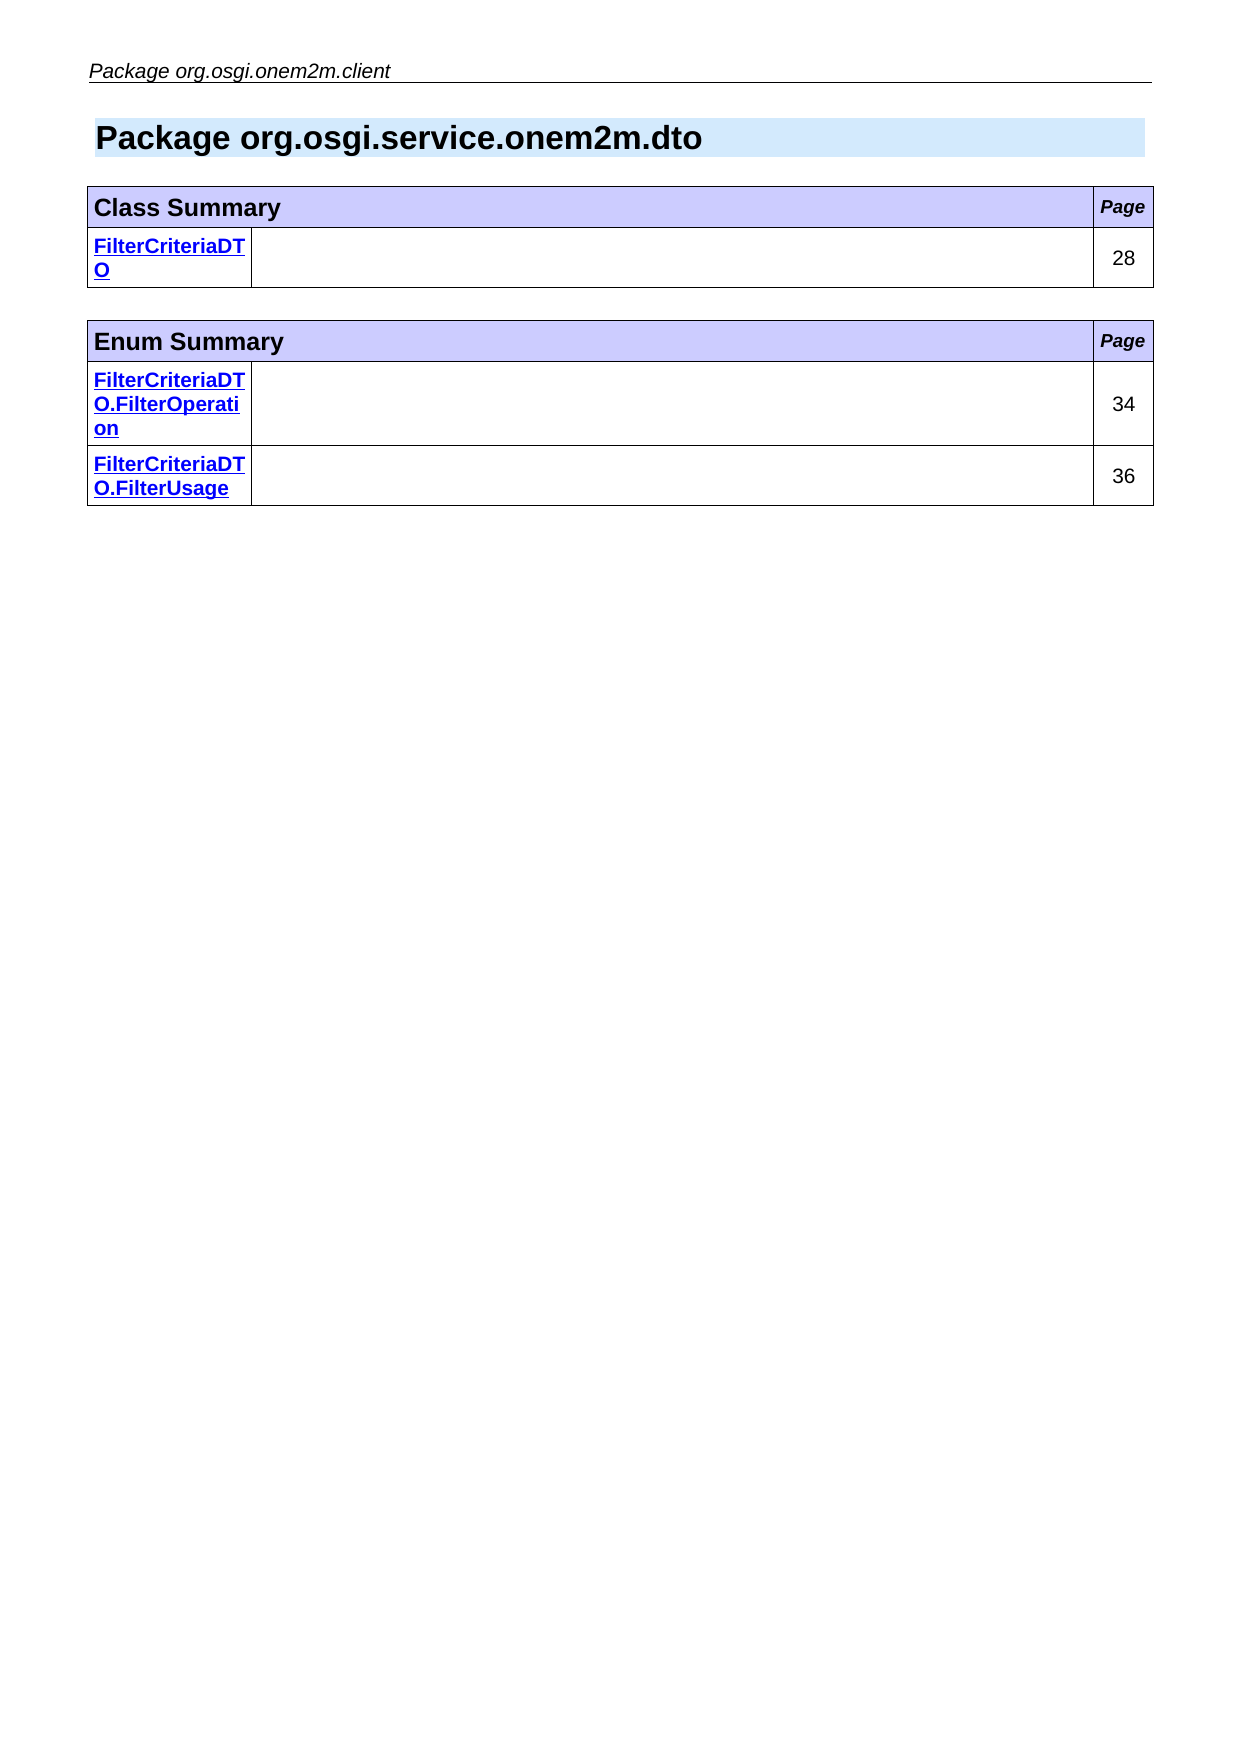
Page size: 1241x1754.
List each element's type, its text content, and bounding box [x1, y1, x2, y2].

table_cell [252, 446, 1093, 505]
table_header Page [1094, 187, 1153, 227]
table_cell FilterCriteriaDTO [88, 228, 251, 287]
table_header Page [1094, 321, 1153, 361]
table_cell FilterCriteriaDTO.FilterOperation [88, 362, 251, 445]
subtitle Package org.osgi.service.onem2m.dto [95, 118, 1145, 157]
table_header Class Summary [88, 187, 1093, 227]
table_header Enum Summary [88, 321, 1093, 361]
table_cell FilterCriteriaDTO.FilterUsage [88, 446, 251, 505]
table_cell [252, 228, 1093, 287]
table_cell 34 [1094, 362, 1153, 445]
table_cell 28 [1094, 228, 1153, 287]
table_cell 36 [1094, 446, 1153, 505]
table_cell [252, 362, 1093, 445]
